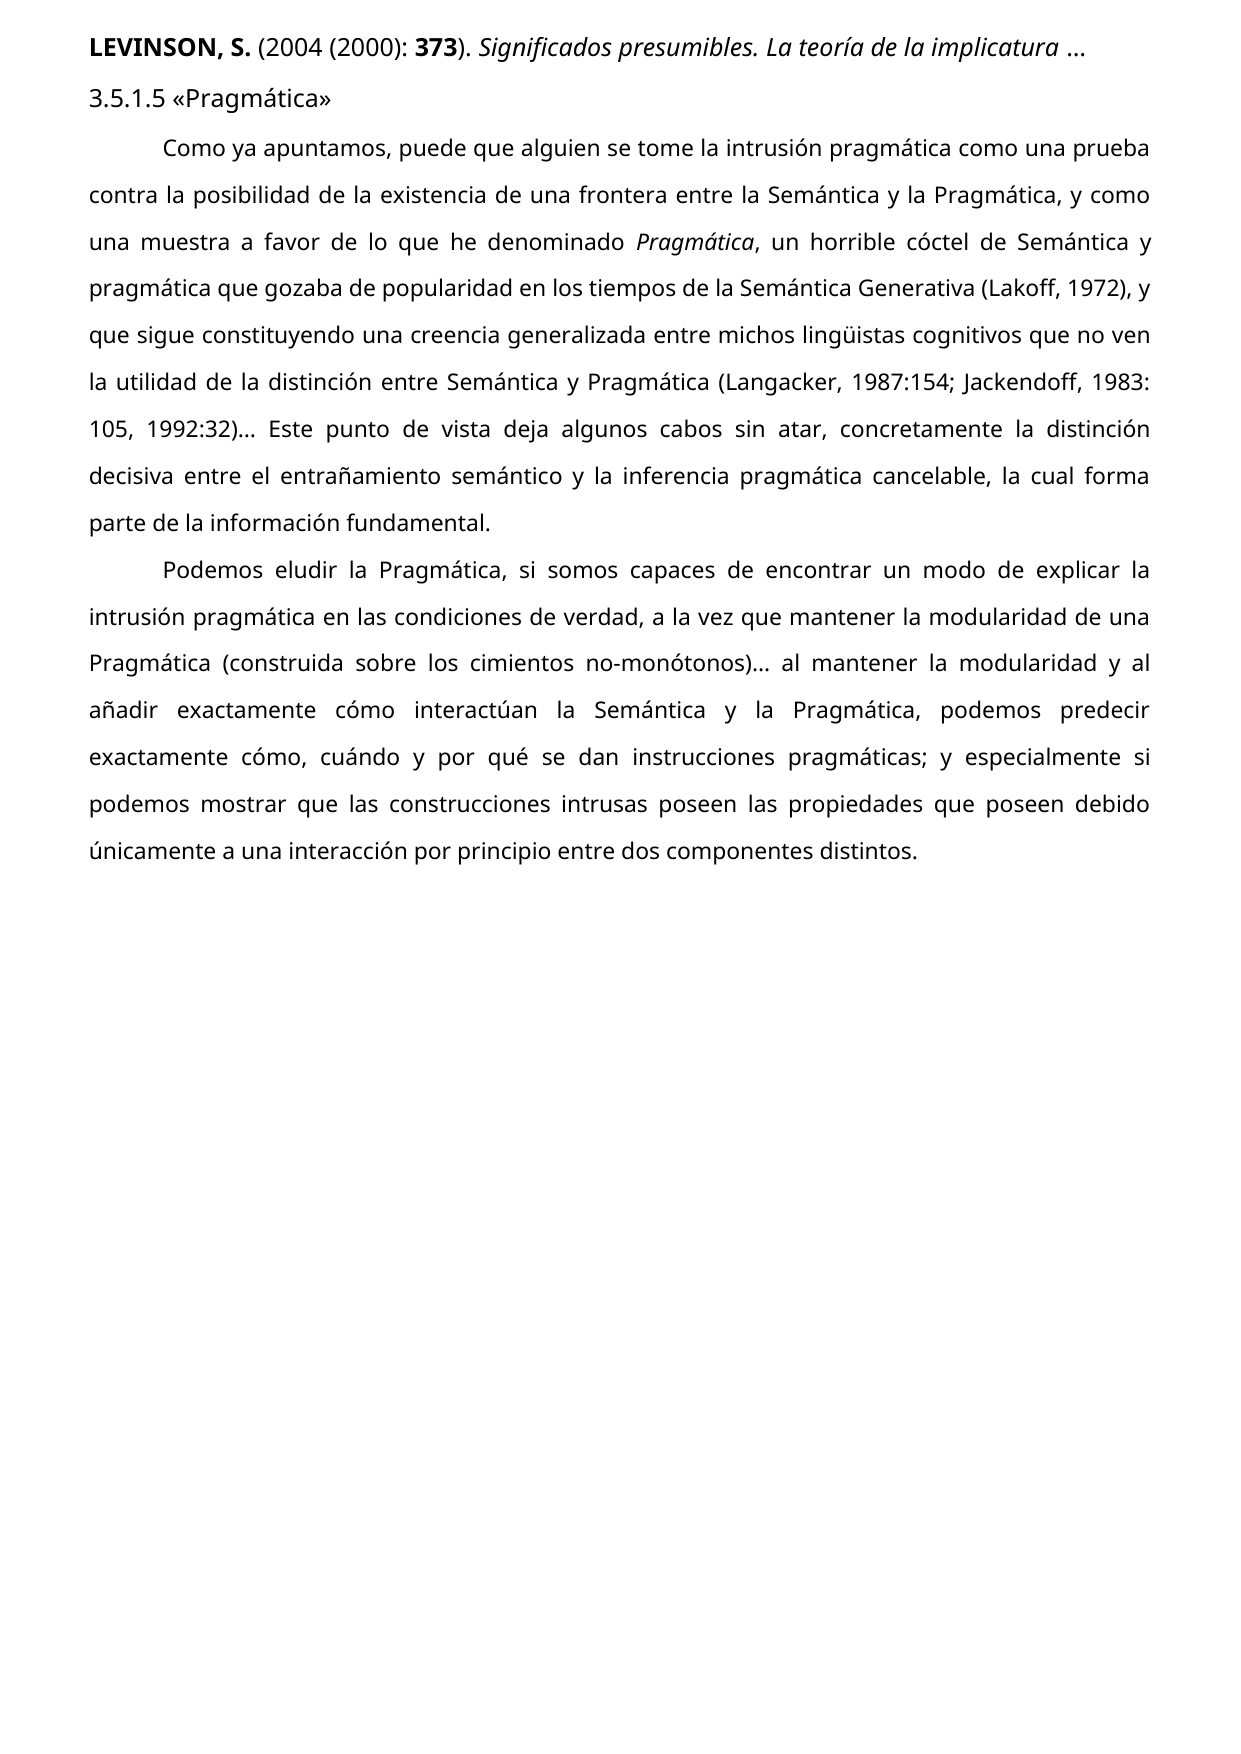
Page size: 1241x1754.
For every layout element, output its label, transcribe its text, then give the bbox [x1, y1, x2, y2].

text LEVINSON, S. (2004 (2000): 373). Significados presumibles. La teoría de la implicatura … [88, 29, 1152, 64]
text 3.5.1.5 «Pragmática» [88, 81, 1152, 115]
text Podemos eludir la Pragmática, si somos capaces de encontrar un modo de explicar la intrusión pragmática en las condiciones de verdad, a la vez que mantener la modularidad de una Pragmática (construida sobre los cimientos no-monótonos)… al mantener la modularidad y al añadir exactamente cómo interactúan la Semántica y la Pragmática, podemos predecir exactamente cómo, cuándo y por qué se dan instrucciones pragmáticas; y especialmente si podemos mostrar que las construcciones intrusas poseen las propiedades que poseen debido únicamente a una interacción por principio entre dos componentes distintos. [88, 553, 1152, 866]
text Como ya apuntamos, puede que alguien se tome la intrusión pragmática como una prueba contra la posibilidad de la existencia de una frontera entre la Semántica y la Pragmática, y como una muestra a favor de lo que he denominado Pragmática, un horrible cóctel de Semántica y pragmática que gozaba de popularidad en los tiempos de la Semántica Generativa (Lakoff, 1972), y que sigue constituyendo una creencia generalizada entre michos lingüistas cognitivos que no ven la utilidad de la distinción entre Semántica y Pragmática (Langacker, 1987:154; Jackendoff, 1983: 105, 1992:32)… Este punto de vista deja algunos cabos sin atar, concretamente la distinción decisiva entre el entrañamiento semántico y la inferencia pragmática cancelable, la cual forma parte de la información fundamental. [88, 132, 1152, 538]
